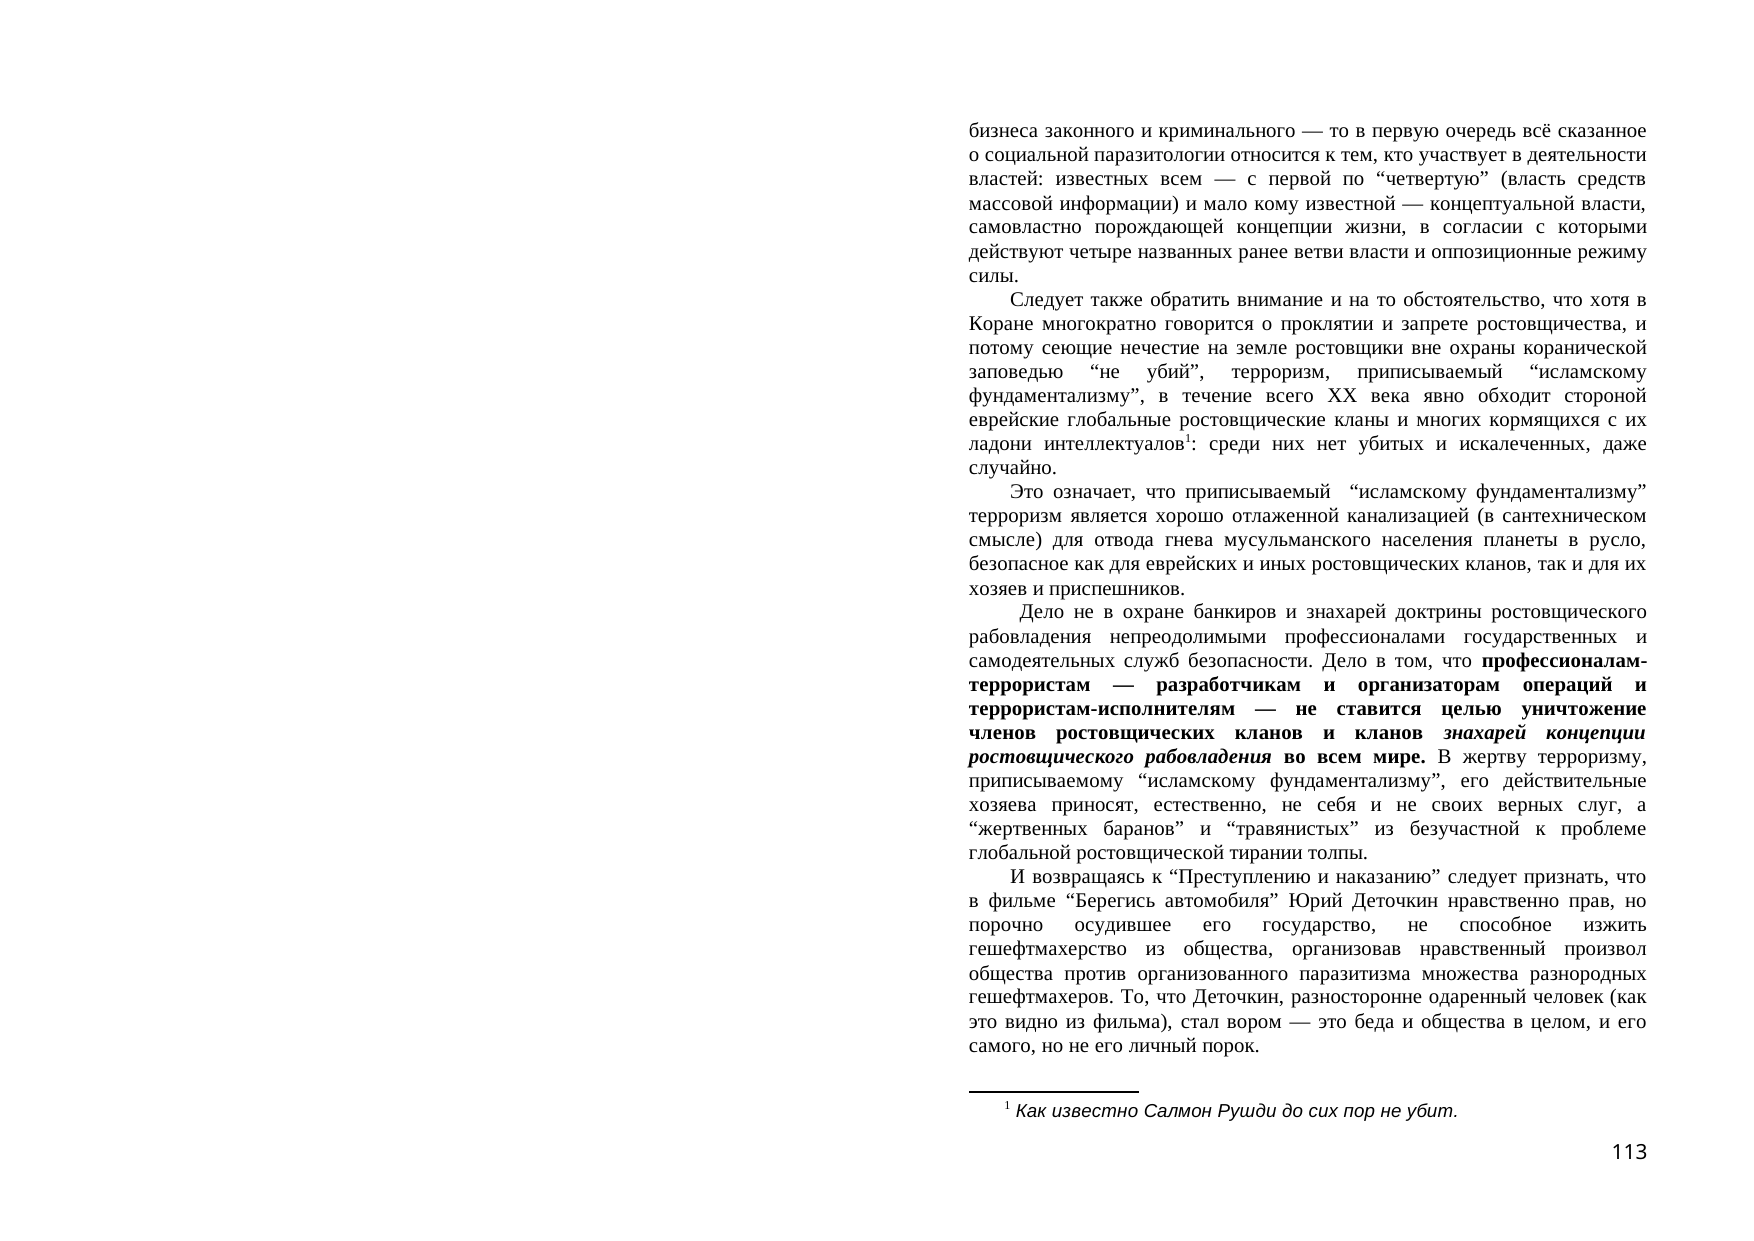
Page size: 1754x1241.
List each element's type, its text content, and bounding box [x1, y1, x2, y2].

text Это означает, что приписываемый “исламскому фундаментализму” терроризм является хорошо отлаженной канализацией (в сантехническом смысле) для отвода гнева мусульманского населения планеты в русло, безопасное как для еврейских и иных ростовщических кланов, так и для их хозяев и приспешников. [969, 479, 1648, 599]
text И возвращаясь к “Преступлению и наказанию” следует признать, что в фильме “Берегись автомобиля” Юрий Деточкин нравственно прав, но порочно осудившее его государство, не способное изжить гешефтмахерство из общества, организовав нравственный произвол общества против организованного паразитизма множества разнородных гешефтмахеров. То, что Деточкин, разносторонне одаренный человек (как это видно из фильма), стал вором — это беда и общества в целом, и его самого, но не его личный порок. [969, 864, 1648, 1057]
text Как известно Салмон Рушди до сих пор не убит. [969, 1098, 1648, 1122]
text Дело не в охране банкиров и знахарей доктрины ростовщического рабовладения непреодолимыми профессионалами государственных и самодеятельных служб безопасности. Дело в том, что профессионалам-террористам — разработчикам и организаторам операций и террористам-исполнителям — не ставится целью уничтожение членов ростовщических кланов и кланов знахарей концепции ростовщического рабовладения во всем мире. В жертву терроризму, приписываемому “исламскому фундаментализму”, его действительные хозяева приносят, естественно, не себя и не своих верных слуг, а “жертвенных баранов” и “травянистых” из безучастной к проблеме глобальной ростовщической тирании толпы. [969, 599, 1648, 864]
text бизнеса законного и криминального — то в первую очередь всё сказанное о социальной паразитологии относится к тем, кто участвует в деятельности властей: известных всем — с первой по “четвертую” (власть средств массовой информации) и мало кому известной — концептуальной власти, самовластно порождающей концепции жизни, в согласии с которыми действуют четыре названных ранее ветви власти и оппозиционные режиму силы. [969, 118, 1648, 287]
text Следует также обратить внимание и на то обстоятельство, что хотя в Коране многократно говорится о проклятии и запрете ростовщичества, и потому сеющие нечестие на земле ростовщики вне охраны коранической заповедью “не убий”, терроризм, приписываемый “исламскому фундаментализму”, в течение всего ХХ века явно обходит стороной еврейские глобальные ростовщические кланы и многих кормящихся с их ладони интеллектуалов: среди них нет убитых и искалеченных, даже случайно. [969, 287, 1648, 479]
